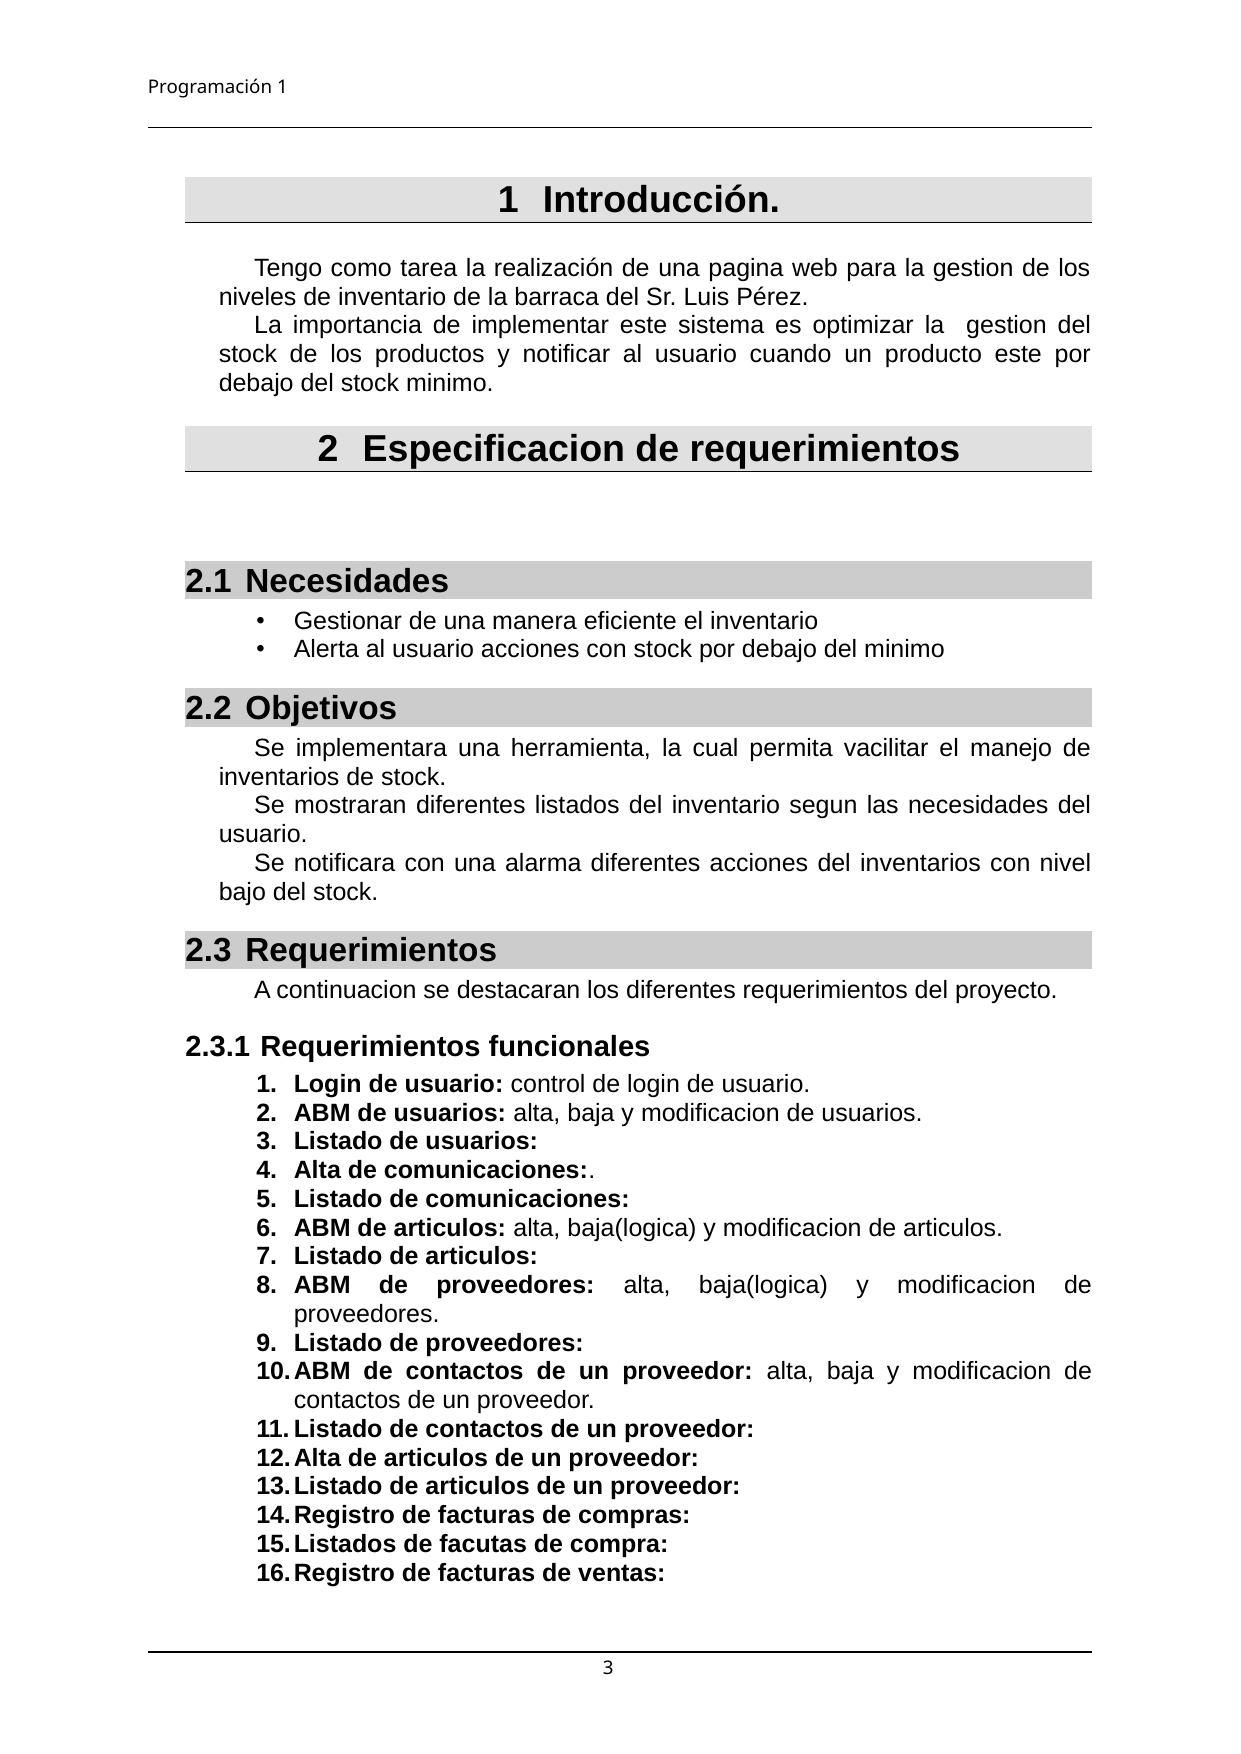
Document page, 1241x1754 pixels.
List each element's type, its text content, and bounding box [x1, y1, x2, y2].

subtitle Requerimientos [185, 931, 1092, 969]
list Listado de proveedores: [256, 1327, 1092, 1356]
list Alta de comunicaciones:. [256, 1155, 1092, 1184]
text Tengo como tarea la realización de una pagina web para la gestion de los niveles de inventario de la barraca del Sr. Luis Pérez. [218, 253, 1092, 310]
list Login de usuario: control de login de usuario. [256, 1069, 1092, 1097]
subtitle Requerimientos funcionales [185, 1029, 1092, 1062]
text La importancia de implementar este sistema es optimizar la gestion del stock de los productos y notificar al usuario cuando un producto este por debajo del stock minimo. [218, 310, 1092, 397]
text Se implementara una herramienta, la cual permita vacilitar el manejo de inventarios de stock. [218, 733, 1092, 791]
text A continuacion se destacaran los diferentes requerimientos del proyecto. [218, 975, 1092, 1004]
list Listado de contactos de un proveedor: [256, 1414, 1092, 1442]
list ABM de proveedores: alta, baja(logica) y modificacion de proveedores. [256, 1270, 1092, 1327]
list Listado de articulos de un proveedor: [256, 1471, 1092, 1500]
list Registro de facturas de compras: [256, 1500, 1092, 1529]
list ABM de usuarios: alta, baja y modificacion de usuarios. [256, 1097, 1092, 1126]
text Se notificara con una alarma diferentes acciones del inventarios con nivel bajo del stock. [218, 848, 1092, 906]
list ABM de contactos de un proveedor: alta, baja y modificacion de contactos de un proveedor. [256, 1356, 1092, 1414]
list Listados de facutas de compra: [256, 1529, 1092, 1557]
list Listado de comunicaciones: [256, 1184, 1092, 1212]
list Listado de usuarios: [256, 1126, 1092, 1155]
list Listado de articulos: [256, 1241, 1092, 1270]
list Alta de articulos de un proveedor: [256, 1442, 1092, 1471]
text Se mostraran diferentes listados del inventario segun las necesidades del usuario. [218, 791, 1092, 848]
subtitle Introducción. [185, 177, 1092, 222]
subtitle Especificacion de requerimientos [185, 426, 1092, 471]
list ABM de articulos: alta, baja(logica) y modificacion de articulos. [256, 1212, 1092, 1241]
subtitle Necesidades [185, 561, 1092, 599]
list Alerta al usuario acciones con stock por debajo del minimo [256, 634, 1092, 663]
subtitle Objetivos [185, 688, 1092, 727]
list Registro de facturas de ventas: [256, 1557, 1092, 1586]
list Gestionar de una manera eficiente el inventario [256, 606, 1092, 634]
